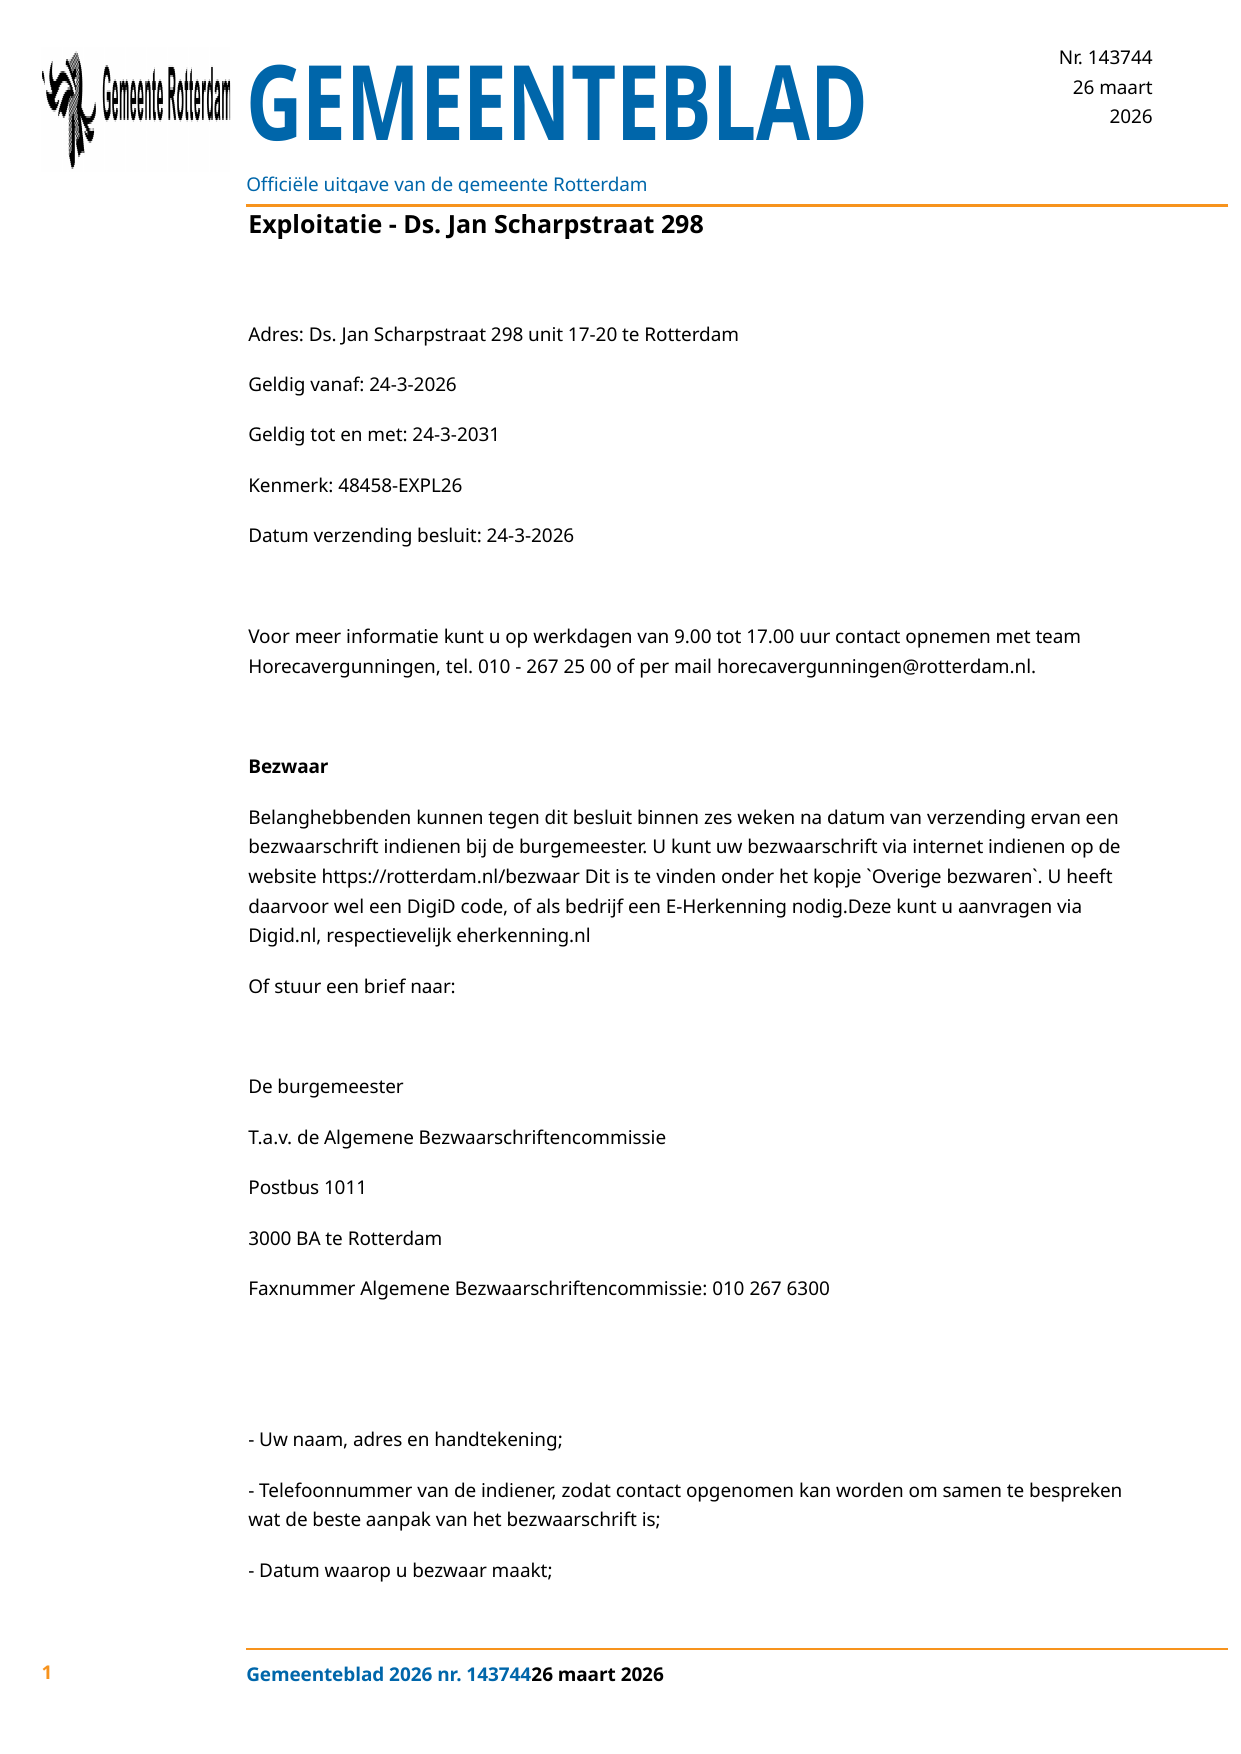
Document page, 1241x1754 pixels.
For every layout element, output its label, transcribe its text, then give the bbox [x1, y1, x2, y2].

text Of stuur een brief naar: [248, 973, 1152, 998]
text Postbus 1011 [248, 1174, 1152, 1200]
text Bezwaar [248, 754, 1152, 779]
text Geldig tot en met: 24-3-2031 [248, 422, 1152, 447]
text - Telefoonnummer van de indiener, zodat contact opgenomen kan worden om samen te bespreken wat de beste aanpak van het bezwaarschrift is; [248, 1477, 1152, 1532]
text Adres: Ds. Jan Scharpstraat 298 unit 17-20 te Rotterdam [248, 321, 1152, 346]
text Belanghebbenden kunnen tegen dit besluit binnen zes weken na datum van verzending ervan een bezwaarschrift indienen bij de burgemeester. U kunt uw bezwaarschrift via internet indienen op de website https://rotterdam.nl/bezwaar Dit is te vinden onder het kopje `Overige bezwaren`. U heeft daarvoor wel een DigiD code, of als bedrijf een E-Herkenning nodig.Deze kunt u aanvragen via Digid.nl, respectievelijk eherkenning.nl [248, 804, 1152, 948]
text Geldig vanaf: 24-3-2026 [248, 371, 1152, 397]
text T.a.v. de Algemene Bezwaarschriftencommissie [248, 1124, 1152, 1150]
text Datum verzending besluit: 24-3-2026 [248, 522, 1152, 548]
text Exploitatie - Ds. Jan Scharpstraat 298 [248, 207, 1152, 241]
text Voor meer informatie kunt u op werkdagen van 9.00 tot 17.00 uur contact opnemen met team Horecavergunningen, tel. 010 - 267 25 00 of per mail horecavergunningen@rotterdam.nl. [248, 623, 1152, 678]
text Faxnummer Algemene Bezwaarschriftencommissie: 010 267 6300 [248, 1275, 1152, 1301]
text 3000 BA te Rotterdam [248, 1225, 1152, 1251]
picture [41, 47, 231, 172]
text De burgemeester [248, 1074, 1152, 1099]
text - Uw naam, adres en handtekening; [248, 1427, 1152, 1452]
text Kenmerk: 48458-EXPL26 [248, 472, 1152, 498]
text - Datum waarop u bezwaar maakt; [248, 1557, 1152, 1583]
